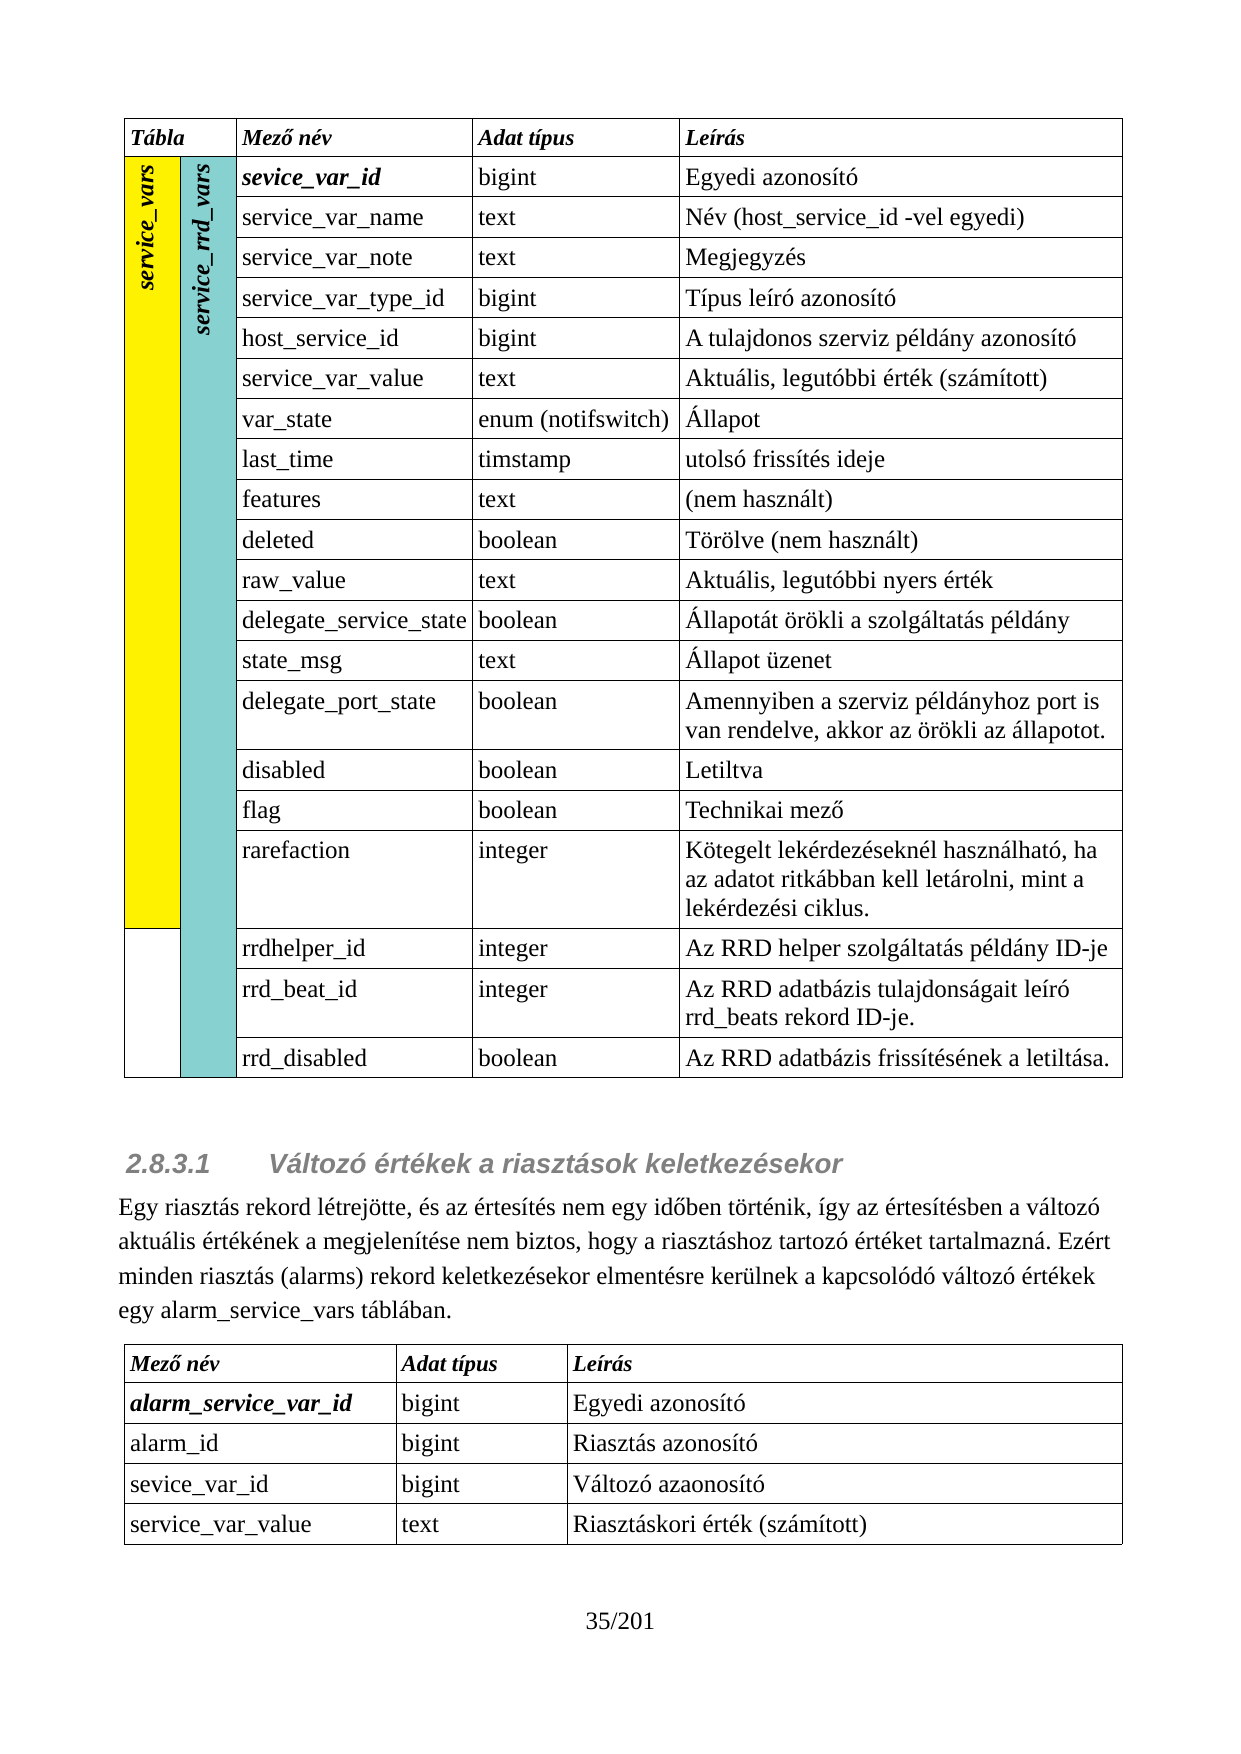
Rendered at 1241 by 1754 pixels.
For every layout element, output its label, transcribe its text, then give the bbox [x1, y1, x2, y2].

table_cell disabled [237, 750, 472, 789]
table_cell (nem használt) [680, 480, 1122, 519]
table_cell Amennyiben a szerviz példányhoz port is van rendelve, akkor az örökli az állapotot. [680, 681, 1122, 749]
table_cell service_var_value [125, 1504, 396, 1543]
table_cell bigint [473, 278, 679, 317]
table_cell text [473, 641, 679, 680]
table_cell Technikai mező [680, 791, 1122, 830]
table_cell integer [473, 929, 679, 968]
table_cell service_vars [125, 157, 180, 928]
table_cell alarm_id [125, 1424, 396, 1463]
table_cell bigint [473, 157, 679, 196]
table_cell host_service_id [237, 318, 472, 358]
table_cell last_time [237, 439, 472, 478]
table_cell service_var_value [237, 359, 472, 398]
table_cell boolean [473, 1038, 679, 1077]
table_cell enum (notifswitch) [473, 399, 679, 438]
table_cell Törölve (nem használt) [680, 520, 1122, 559]
table_cell boolean [473, 791, 679, 830]
table_cell bigint [397, 1464, 567, 1503]
table_cell Kötegelt lekérdezéseknél használható, ha az adatot ritkábban kell letárolni, mint a lekérdezési ciklus. [680, 831, 1122, 928]
table_header Mező név [125, 1345, 396, 1382]
table_cell Riasztás azonosító [568, 1424, 1122, 1463]
table_header Adat típus [473, 119, 679, 156]
table_cell Az RRD adatbázis frissítésének a letiltása. [680, 1038, 1122, 1077]
table_cell Letiltva [680, 750, 1122, 789]
table_cell rrdhelper_id [237, 929, 472, 968]
table_cell service_rrd_vars [181, 157, 236, 1077]
table_cell raw_value [237, 560, 472, 599]
table_header Adat típus [397, 1345, 567, 1382]
table_cell text [397, 1504, 567, 1543]
table_cell Az RRD helper szolgáltatás példány ID-je [680, 929, 1122, 968]
table_cell sevice_var_id [237, 157, 472, 196]
table_cell bigint [397, 1424, 567, 1463]
table_cell boolean [473, 520, 679, 559]
table_cell delegate_service_state [237, 601, 472, 640]
table_cell flag [237, 791, 472, 830]
table_cell Az RRD adatbázis tulajdonságait leíró rrd_beats rekord ID-je. [680, 969, 1122, 1037]
table_cell boolean [473, 601, 679, 640]
table_cell Változó azaonosító [568, 1464, 1122, 1503]
table_cell Típus leíró azonosító [680, 278, 1122, 317]
table_cell bigint [473, 318, 679, 358]
table_cell A tulajdonos szerviz példány azonosító [680, 318, 1122, 358]
table_cell features [237, 480, 472, 519]
table_cell Aktuális, legutóbbi érték (számított) [680, 359, 1122, 398]
subtitle Változó értékek a riasztások keletkezésekor [118, 1147, 1122, 1179]
table_cell Aktuális, legutóbbi nyers érték [680, 560, 1122, 599]
table_cell boolean [473, 750, 679, 789]
table_cell service_var_type_id [237, 278, 472, 317]
table_cell alarm_service_var_id [125, 1383, 396, 1422]
table_cell Egyedi azonosító [680, 157, 1122, 196]
table_cell integer [473, 969, 679, 1037]
table_cell Állapot üzenet [680, 641, 1122, 680]
table_header Mező név [237, 119, 472, 156]
table_cell rrd_beat_id [237, 969, 472, 1037]
table_cell Állapot [680, 399, 1122, 438]
table_cell boolean [473, 681, 679, 749]
table_cell rarefaction [237, 831, 472, 928]
table_cell text [473, 480, 679, 519]
table_cell rrd_disabled [237, 1038, 472, 1077]
table_cell service_var_name [237, 197, 472, 237]
table_cell var_state [237, 399, 472, 438]
table_cell utolsó frissítés ideje [680, 439, 1122, 478]
table_cell [125, 929, 180, 1077]
table_cell delegate_port_state [237, 681, 472, 749]
table_header Leírás [568, 1345, 1122, 1382]
table_cell sevice_var_id [125, 1464, 396, 1503]
table_cell Név (host_service_id -vel egyedi) [680, 197, 1122, 237]
table_cell text [473, 197, 679, 237]
table_cell state_msg [237, 641, 472, 680]
text Egy riasztás rekord létrejötte, és az értesítés nem egy időben történik, így az értesítésben a változó aktuális értékének a megjelenítése nem biztos, hogy a riasztáshoz tartozó értéket tartalmazná. Ezért minden riasztás (alarms) rekord keletkezésekor elmentésre kerülnek a kapcsolódó változó értékek egy alarm_service_vars táblában. [118, 1192, 1122, 1324]
table_header Leírás [680, 119, 1122, 156]
table_cell Riasztáskori érték (számított) [568, 1504, 1122, 1543]
table_header Tábla [125, 119, 236, 156]
table_cell text [473, 359, 679, 398]
table_cell Megjegyzés [680, 238, 1122, 277]
table_cell Egyedi azonosító [568, 1383, 1122, 1422]
table_cell text [473, 560, 679, 599]
table_cell deleted [237, 520, 472, 559]
table_cell integer [473, 831, 679, 928]
table_cell timstamp [473, 439, 679, 478]
table_cell service_var_note [237, 238, 472, 277]
table_cell Állapotát örökli a szolgáltatás példány [680, 601, 1122, 640]
table_cell text [473, 238, 679, 277]
table_cell bigint [397, 1383, 567, 1422]
